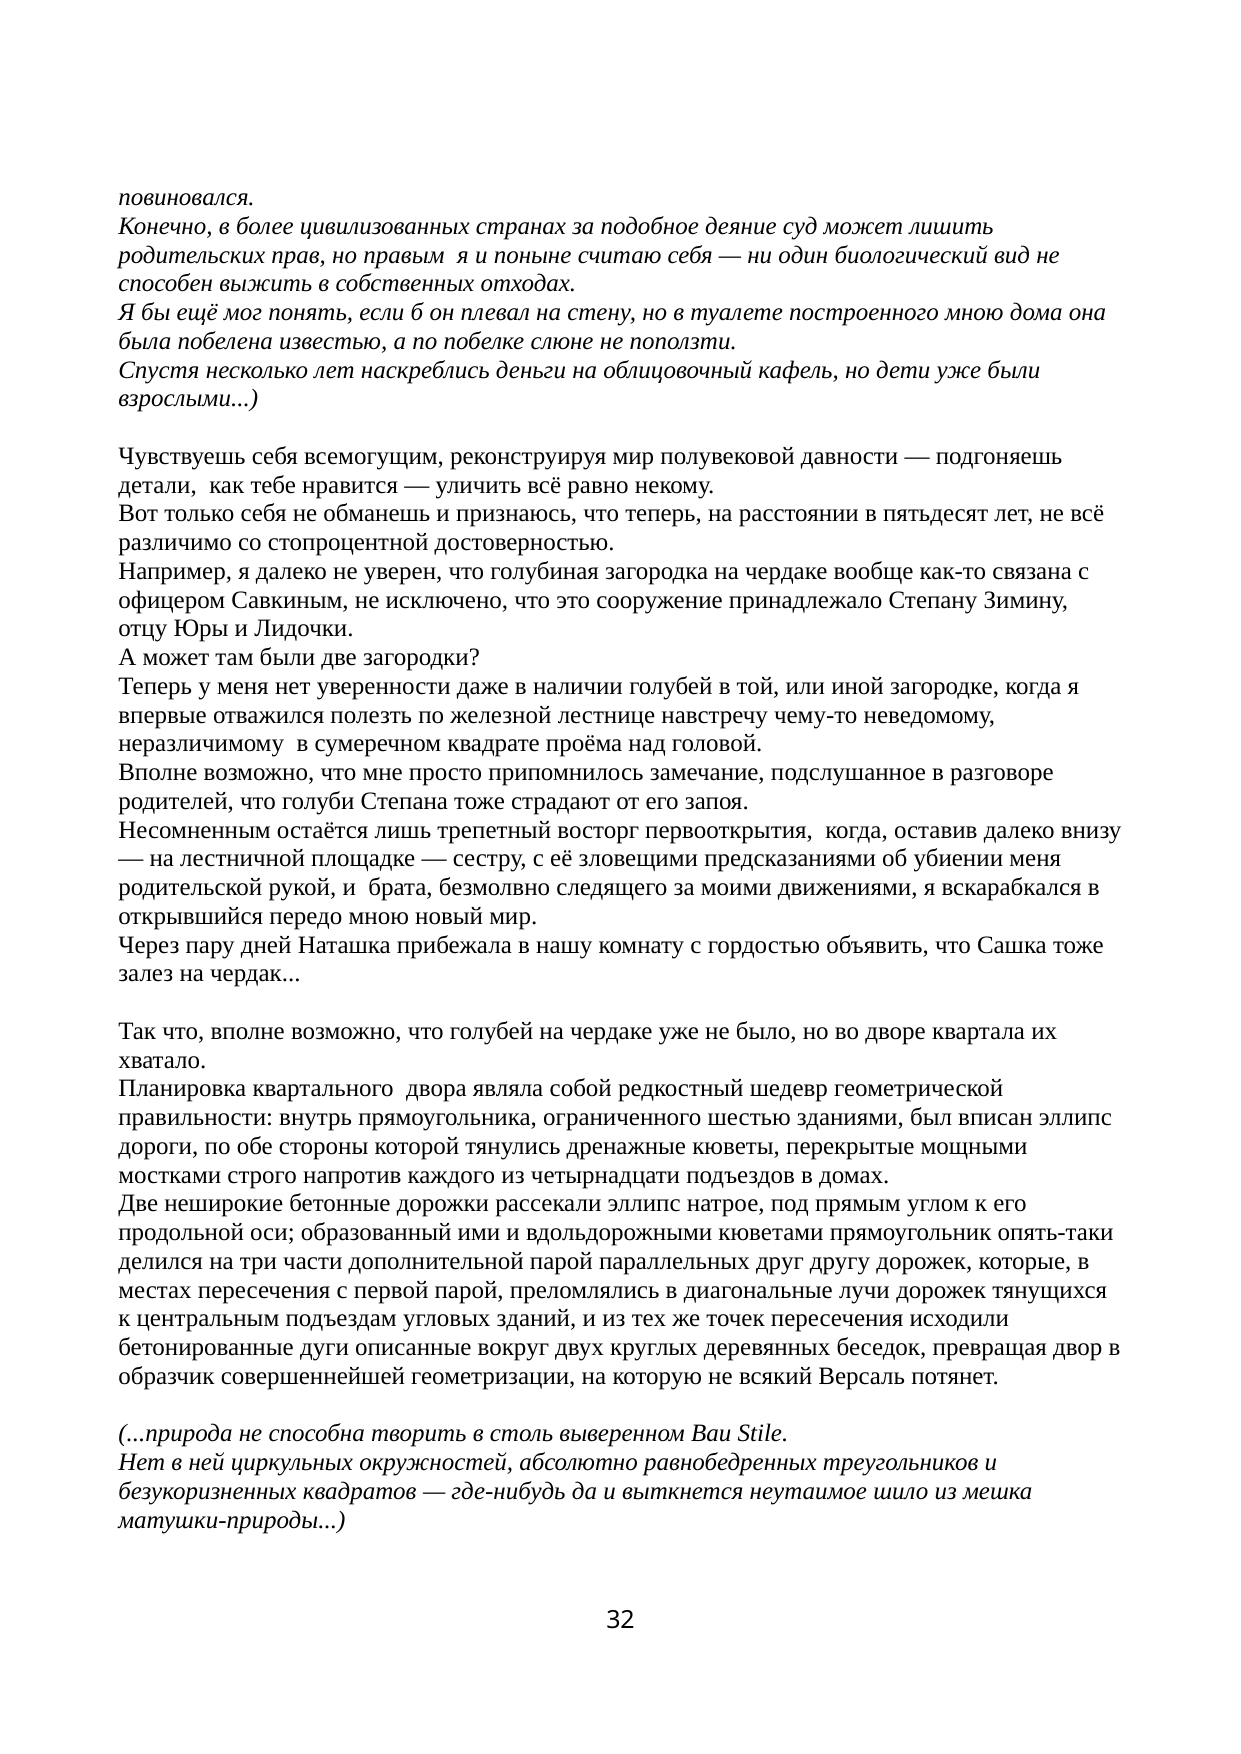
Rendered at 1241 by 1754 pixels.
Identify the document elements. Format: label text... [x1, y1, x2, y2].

text повиновался. [118, 182, 1122, 211]
text (...природа не способна творить в столь выверенном Bau Stile. [118, 1418, 1122, 1447]
text Несомненным остаётся лишь трепетный восторг первооткрытия, когда, оставив далеко внизу — на лестничной площадке — сестру, с её зловещими предсказаниями об убиении меня родительской рукой, и брата, безмолвно следящего за моими движениями, я вскарабкался в открывшийся передо мною новый мир. [118, 815, 1122, 930]
text Конечно, в более цивилизованных странах за подобное деяние суд может лишить родительских прав, но правым я и поныне считаю себя — ни один биологический вид не способен выжить в собственных отходах. [118, 211, 1122, 297]
text А может там были две загородки? [118, 642, 1122, 671]
text Вот только себя не обманешь и признаюсь, что теперь, на расстоянии в пятьдесят лет, не всё различимо со стопроцентной достоверностью. [118, 498, 1122, 556]
text Через пару дней Наташка прибежала в нашу комнату с гордостью объявить, что Сашка тоже залез на чердак... [118, 930, 1122, 987]
text Теперь у меня нет уверенности даже в наличии голубей в той, или иной загородке, когда я впервые отважился полезть по железной лестнице навстречу чему-то неведомому, неразличимому в сумеречном квадрате проёма над головой. [118, 671, 1122, 757]
text Планировка квартального двора являла собой редкостный шедевр геометрической правильности: внутрь прямоугольника, ограниченного шестью зданиями, был вписан эллипс дороги, по обе стороны которой тянулись дренажные кюветы, перекрытые мощными мостками строго напротив каждого из четырнадцати подъездов в домах. [118, 1073, 1122, 1188]
text Я бы ещё мог понять, если б он плевал на стену, но в туалете построенного мною дома она была побелена известью, а по побелке слюне не поползти. [118, 297, 1122, 355]
text Чувствуешь себя всемогущим, реконструируя мир полувековой давности — подгоняешь детали, как тебе нравится — уличить всё равно некому. [118, 441, 1122, 498]
text Спустя несколько лет наскреблись деньги на облицовочный кафель, но дети уже были взрослыми...) [118, 355, 1122, 412]
text Вполне возможно, что мне просто припомнилось замечание, подслушанное в разговоре родителей, что голуби Степана тоже страдают от его запоя. [118, 757, 1122, 815]
text Например, я далеко не уверен, что голубиная загородка на чердаке вообще как-то связана с офицером Савкиным, не исключено, что это сооружение принадлежало Степану Зимину, отцу Юры и Лидочки. [118, 556, 1122, 642]
text Нет в ней циркульных окружностей, абсолютно равнобедренных треугольников и безукоризненных квадратов — где-нибудь да и выткнется неутаимое шило из мешка матушки-природы...) [118, 1447, 1122, 1533]
text Так что, вполне возможно, что голубей на чердаке уже не было, но во дворе квартала их хватало. [118, 1016, 1122, 1073]
text Две неширокие бетонные дорожки рассекали эллипс натрое, под прямым углом к его продольной оси; образованный ими и вдольдорожными кюветами прямоугольник опять-таки делился на три части дополнительной парой параллельных друг другу дорожек, которые, в местах пересечения с первой парой, преломлялись в диагональные лучи дорожек тянущихся к центральным подъездам угловых зданий, и из тех же точек пересечения исходили бетонированные дуги описанные вокруг двух круглых деревянных беседок, превращая двор в образчик совершеннейшей геометризации, на которую не всякий Версаль потянет. [118, 1188, 1122, 1390]
